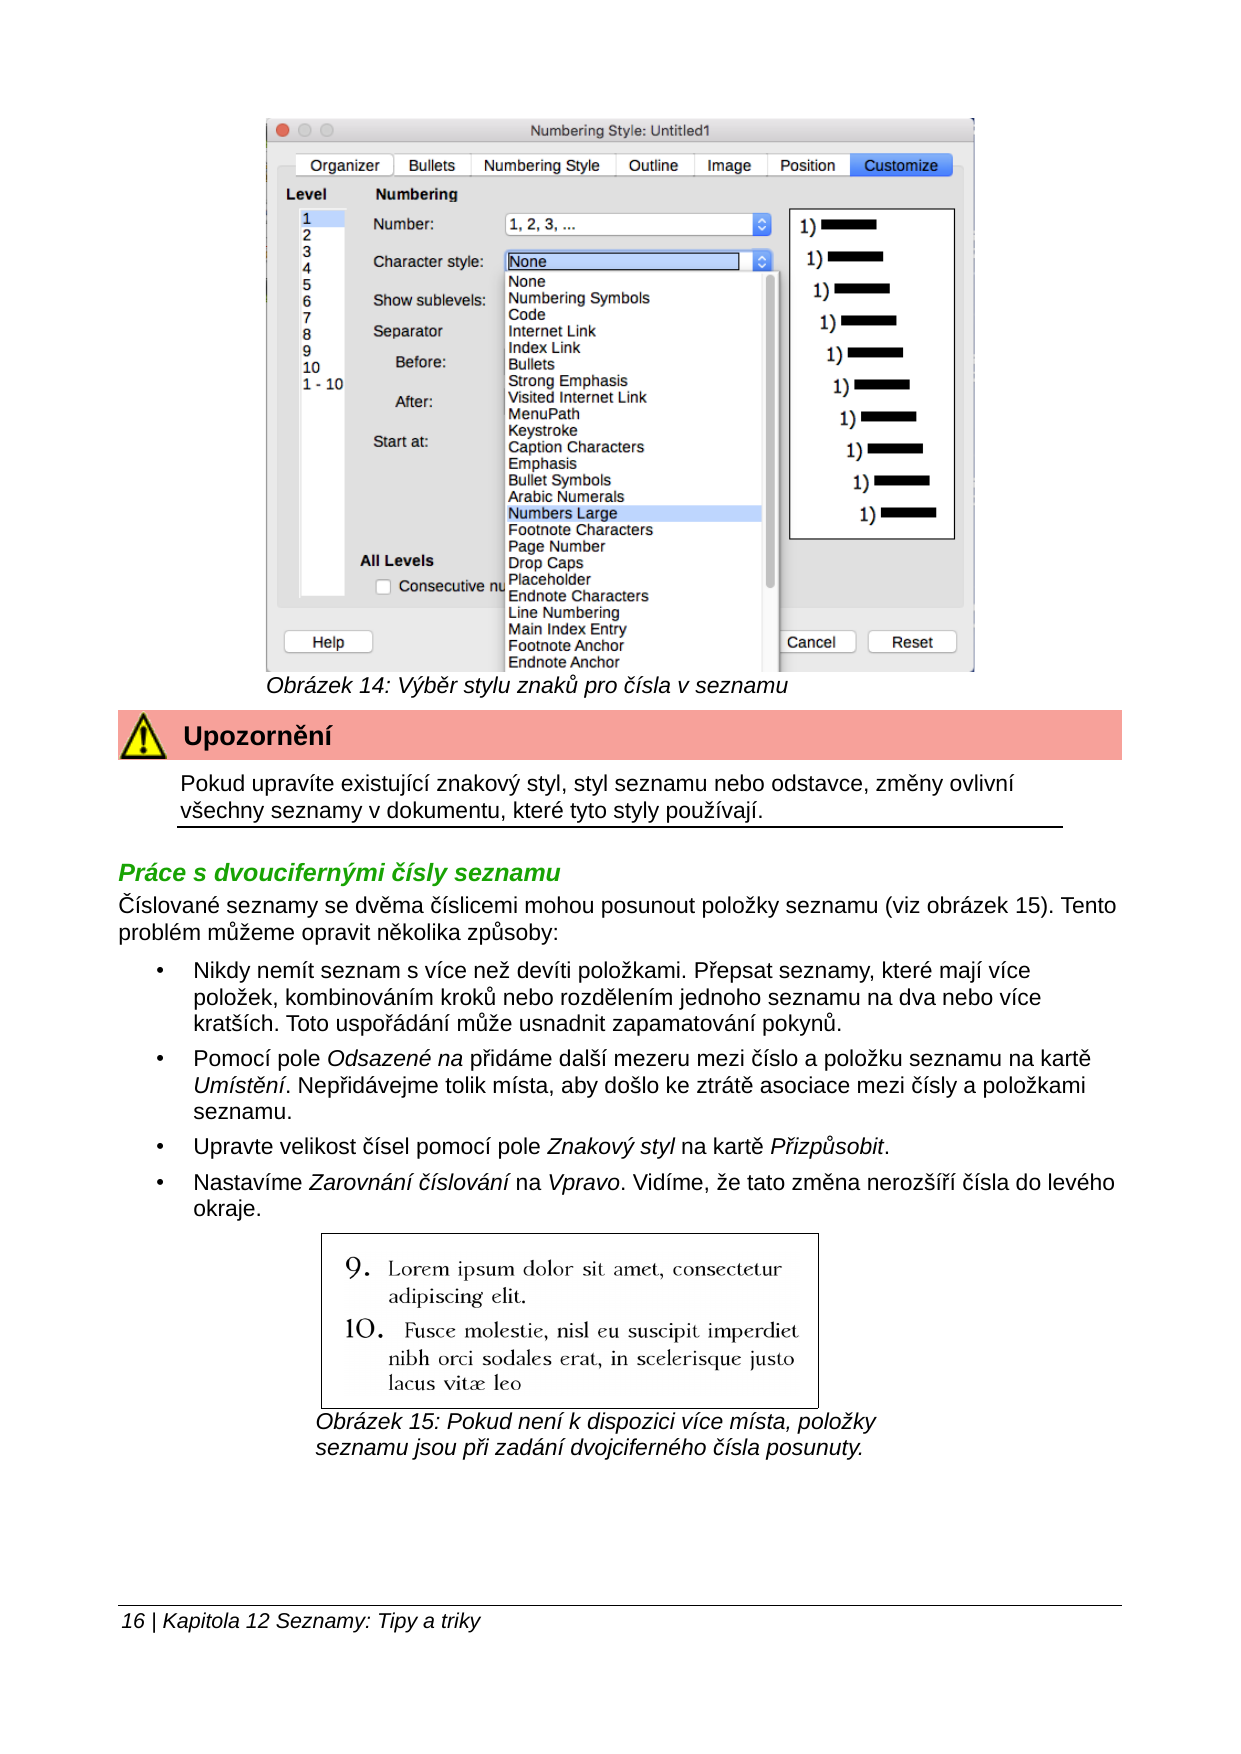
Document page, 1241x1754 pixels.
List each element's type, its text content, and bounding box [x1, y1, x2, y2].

subtitle Práce s dvoucifernými čísly seznamu [118, 858, 1122, 886]
text Obrázek 14: Výběr stylu znaků pro čísla v seznamu [266, 672, 974, 698]
text Pokud upravíte existující znakový styl, styl seznamu nebo odstavce, změny ovlivní všechny seznamy v dokumentu, které tyto styly používají. [177, 767, 1063, 826]
list Upravte velikost čísel pomocí pole Znakový styl na kartě Přizpůsobit. [156, 1133, 1122, 1160]
picture [265, 118, 975, 672]
list Pomocí pole Odsazené na přidáme další mezeru mezi číslo a položku seznamu na kartě Umístění. Nepřidávejme tolik místa, aby došlo ke ztrátě asociace mezi čísly a položkami seznamu. [156, 1045, 1122, 1124]
list Nastavíme Zarovnání číslování na Vpravo. Vidíme, že tato změna nerozšíří čísla do levého okraje. [156, 1168, 1122, 1221]
text Číslované seznamy se dvěma číslicemi mohou posunout položky seznamu (viz obrázek 15). Tento problém můžeme opravit několika způsoby: [118, 892, 1122, 945]
list Nikdy nemít seznam s více než devíti položkami. Přepsat seznamy, které mají více položek, kombinováním kroků nebo rozdělením jednoho seznamu na dva nebo více kratších. Toto uspořádání může usnadnit zapamatování pokynů. [156, 957, 1122, 1037]
text Obrázek 15: Pokud není k dispozici více místa, položky seznamu jsou při zadání dvojciferného čísla posunuty. [315, 1233, 925, 1461]
picture [344, 1251, 800, 1396]
subtitle Upozornění [118, 710, 1122, 760]
picture [119, 711, 167, 759]
